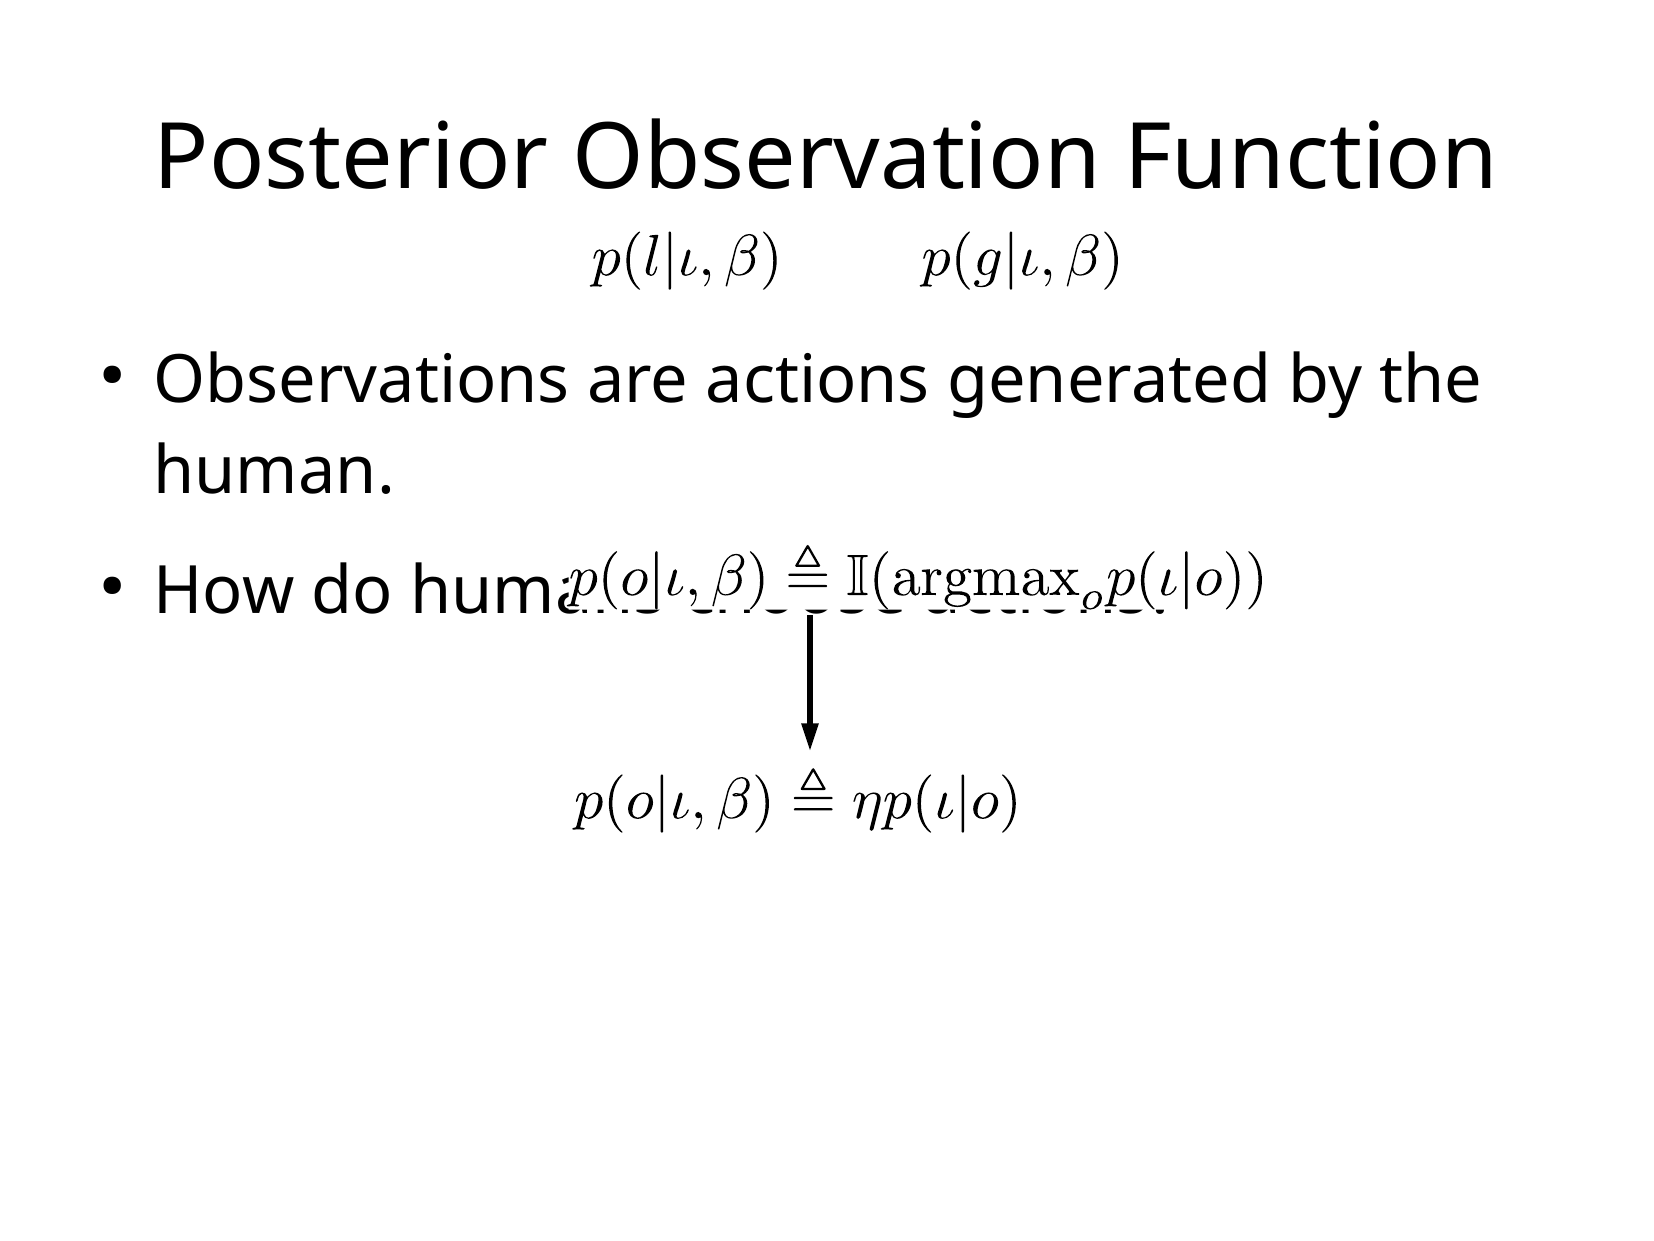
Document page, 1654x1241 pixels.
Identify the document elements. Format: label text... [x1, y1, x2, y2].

list Observations are actions generated by the human. How do humans choose actions? [82, 331, 1571, 1051]
text_box [572, 765, 1022, 833]
text_box [566, 541, 1268, 610]
text_box [589, 231, 783, 290]
title Posterior Observation Function [82, 49, 1571, 257]
text_box [919, 231, 1124, 290]
